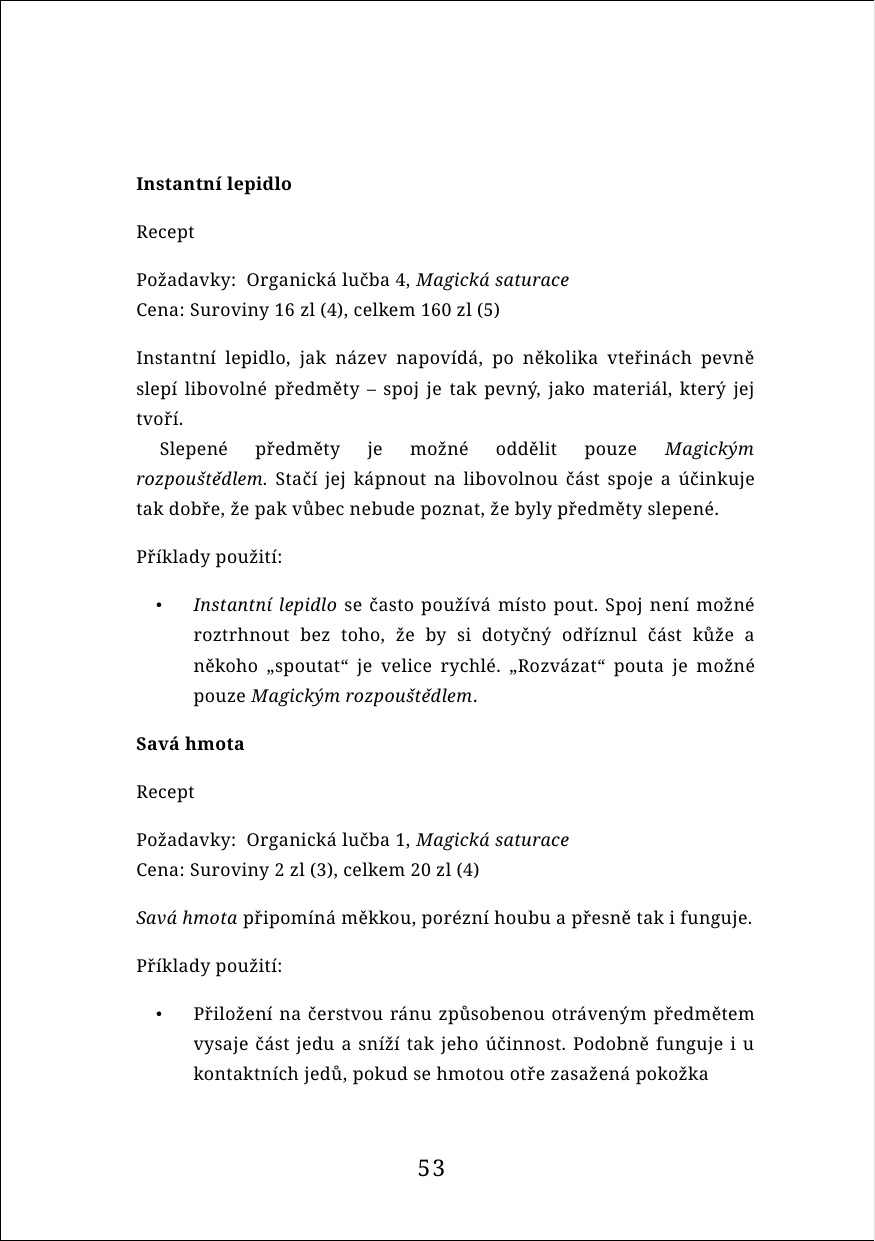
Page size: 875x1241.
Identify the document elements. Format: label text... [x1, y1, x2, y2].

text Požadavky: Organická lučba 1, Magická saturace Cena: Suroviny 2 zl (3), celkem 20 zl (4) [136, 827, 756, 881]
text Savá hmota [136, 731, 756, 755]
text Příklady použití: [136, 953, 756, 977]
text Instantní lepidlo, jak název napovídá, po několika vteřinách pevně slepí libovolné předměty – spoj je tak pevný, jako materiál, který jej tvoří. Slepené předměty je možné oddělit pouze Magickým rozpouštědlem. Stačí jej kápnout na libovolnou část spoje a účinkuje tak dobře, že pak vůbec nebude poznat, že byly předměty slepené. [136, 346, 756, 521]
list Instantní lepidlo se často používá místo pout. Spoj není možné roztrhnout bez toho, že by si dotyčný odříznul část kůže a někoho „spoutat“ je velice rychlé. „Rozvázat“ pouta je možné pouze Magickým rozpouštědlem. [156, 593, 756, 707]
text Příklady použití: [136, 545, 756, 569]
text Požadavky: Organická lučba 4, Magická saturace Cena: Suroviny 16 zl (4), celkem 160 zl (5) [136, 268, 756, 322]
text Recept [136, 220, 756, 244]
text Instantní lepidlo [136, 172, 756, 196]
list Přiložení na čerstvou ránu způsobenou otráveným předmětem vysaje část jedu a sníží tak jeho účinnost. Podobně funguje i u kontaktních jedů, pokud se hmotou otře zasažená pokožka [156, 1001, 756, 1086]
text Savá hmota připomíná měkkou, porézní houbu a přesně tak i funguje. [136, 905, 756, 929]
text Recept [136, 779, 756, 803]
